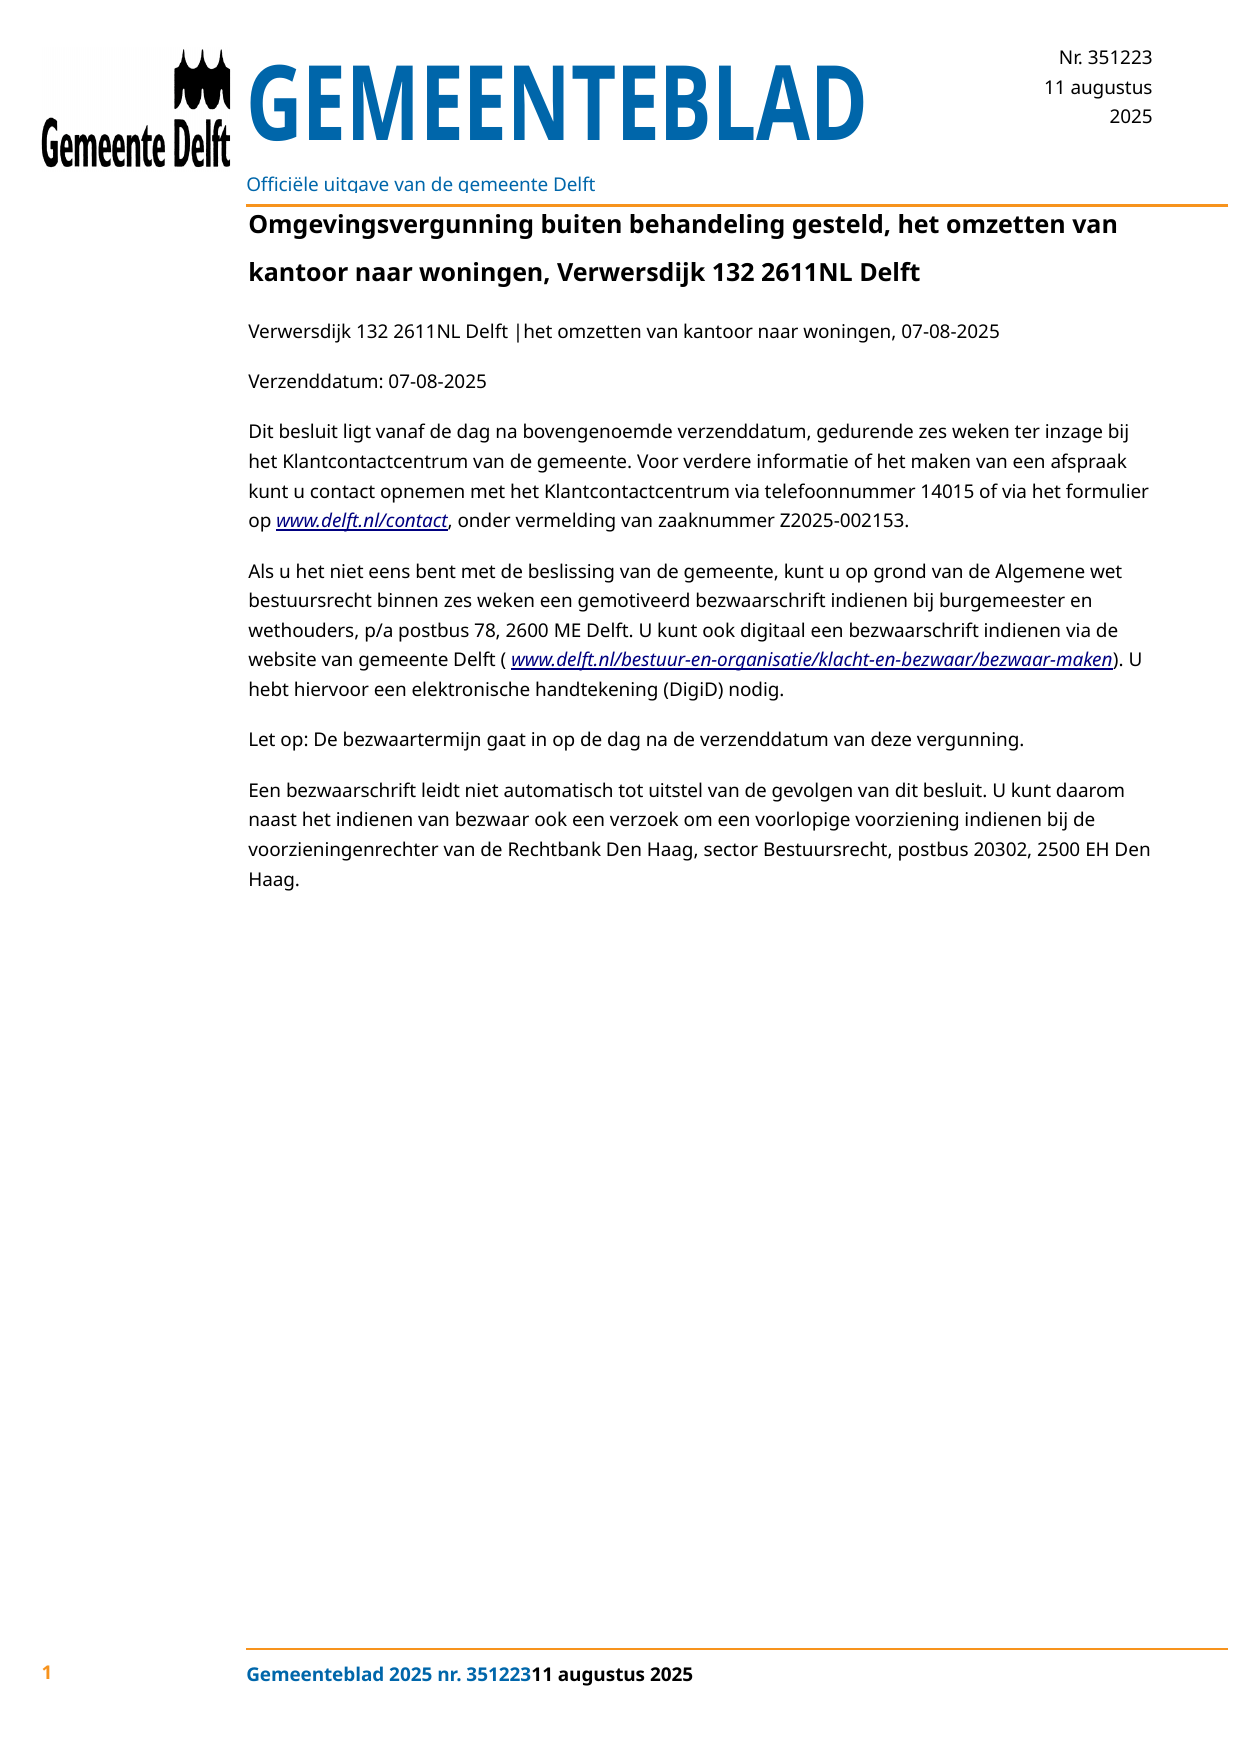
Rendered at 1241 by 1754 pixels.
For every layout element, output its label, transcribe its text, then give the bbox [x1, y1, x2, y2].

text Omgevingsvergunning buiten behandeling gesteld, het omzetten van kantoor naar woningen, Verwersdijk 132 2611NL Delft [248, 207, 1152, 288]
text Dit besluit ligt vanaf de dag na bovengenoemde verzenddatum, gedurende zes weken ter inzage bij het Klantcontactcentrum van de gemeente. Voor verdere informatie of het maken van een afspraak kunt u contact opnemen met het Klantcontactcentrum via telefoonnummer 14015 of via het formulier op www.delft.nl/contact, onder vermelding van zaaknummer Z2025-002153. [248, 419, 1152, 533]
text Als u het niet eens bent met de beslissing van de gemeente, kunt u op grond van de Algemene wet bestuursrecht binnen zes weken een gemotiveerd bezwaarschrift indienen bij burgemeester en wethouders, p/a postbus 78, 2600 ME Delft. U kunt ook digitaal een bezwaarschrift indienen via de website van gemeente Delft ( www.delft.nl/bestuur-en-organisatie/klacht-en-bezwaar/bezwaar-maken). U hebt hiervoor een elektronische handtekening (DigiD) nodig. [248, 558, 1152, 702]
text Verzenddatum: 07-08-2025 [248, 368, 1152, 394]
picture [41, 47, 231, 172]
text Een bezwaarschrift leidt niet automatisch tot uitstel van de gevolgen van dit besluit. U kunt daarom naast het indienen van bezwaar ook een verzoek om een voorlopige voorziening indienen bij de voorzieningenrechter van de Rechtbank Den Haag, sector Bestuursrecht, postbus 20302, 2500 EH Den Haag. [248, 777, 1152, 892]
text Let op: De bezwaartermijn gaat in op de dag na de verzenddatum van deze vergunning. [248, 727, 1152, 752]
text Verwersdijk 132 2611NL Delft |het omzetten van kantoor naar woningen, 07-08-2025 [248, 318, 1152, 344]
